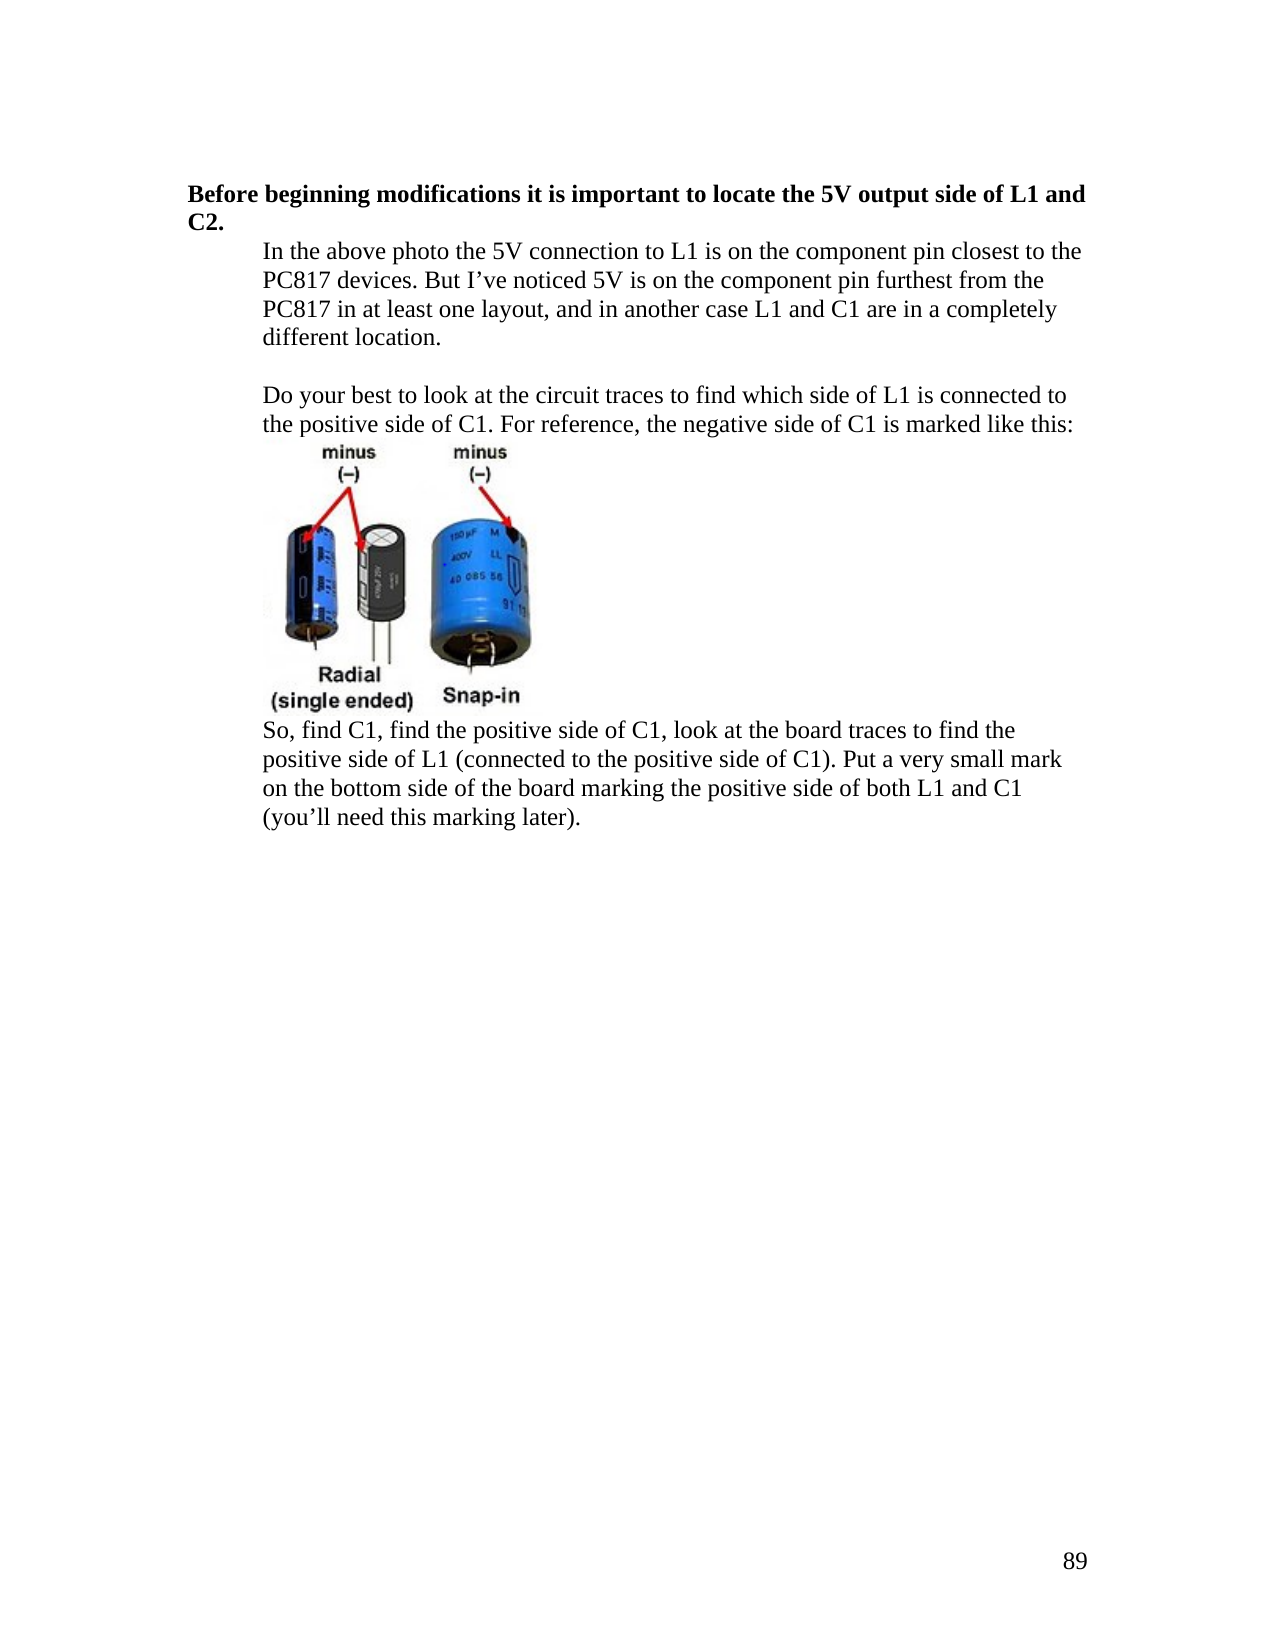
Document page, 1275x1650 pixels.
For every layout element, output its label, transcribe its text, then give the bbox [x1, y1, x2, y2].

text Do your best to look at the circuit traces to find which side of L1 is connected to the positive side of C1. For reference, the negative side of C1 is marked like this: [262, 380, 1087, 437]
text In the above photo the 5V connection to L1 is on the component pin closest to the PC817 devices. But I’ve noticed 5V is on the component pin furthest from the PC817 in at least one layout, and in another case L1 and C1 are in a completely different location. [262, 236, 1087, 351]
text So, find C1, find the positive side of C1, look at the board traces to find the positive side of L1 (connected to the positive side of C1). Put a very small mark on the bottom side of the board marking the positive side of both L1 and C1 (you’ll need this marking later). [262, 716, 1087, 831]
picture [262, 437, 543, 716]
text Before beginning modifications it is important to locate the 5V output side of L1 and C2. [187, 179, 1087, 236]
